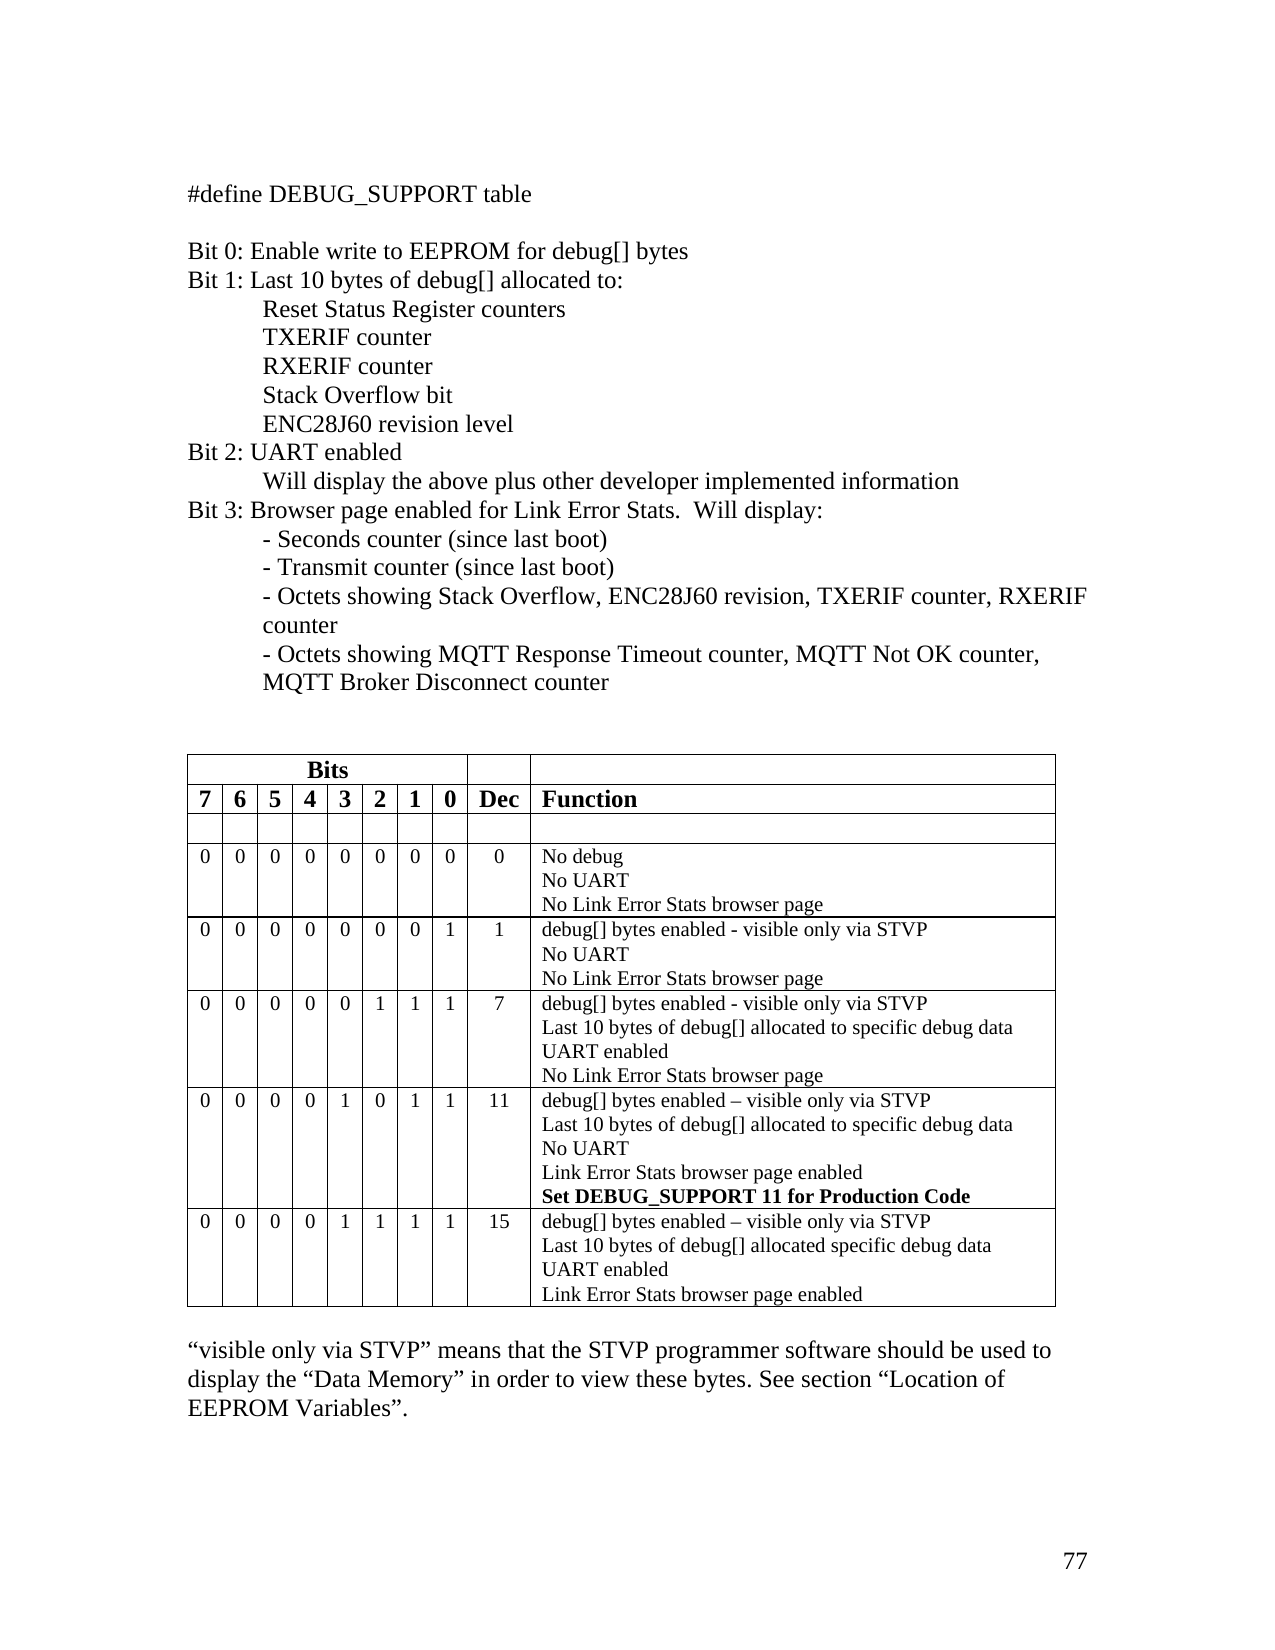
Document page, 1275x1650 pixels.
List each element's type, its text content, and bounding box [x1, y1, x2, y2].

table_cell [258, 814, 292, 843]
table_header Bits [188, 755, 467, 783]
table_cell 3 [328, 785, 362, 813]
table_cell 0 [398, 844, 432, 916]
table_cell 1 [398, 785, 432, 813]
table_cell 0 [223, 918, 257, 989]
text Bit 3: Browser page enabled for Link Error Stats. Will display: [187, 495, 1087, 524]
text Bit 2: UART enabled [187, 437, 1087, 466]
table_cell 1 [328, 1088, 362, 1208]
table_header [531, 755, 1055, 783]
table_cell 0 [293, 918, 327, 989]
table_cell 1 [328, 1209, 362, 1306]
table_cell debug[] bytes enabled - visible only via STVP Last 10 bytes of debug[] allocated to specific debug data UART enabled No Link Error Stats browser page [531, 991, 1055, 1087]
text - Octets showing Stack Overflow, ENC28J60 revision, TXERIF counter, RXERIF counter [262, 581, 1087, 639]
table_cell [363, 814, 397, 843]
text - Transmit counter (since last boot) [262, 552, 1087, 581]
table_header [468, 755, 530, 783]
table_cell 0 [258, 991, 292, 1087]
table_cell 11 [468, 1088, 530, 1208]
table_cell 0 [258, 844, 292, 916]
text TXERIF counter [262, 322, 1087, 351]
text - Seconds counter (since last boot) [262, 524, 1087, 552]
table_cell 0 [468, 844, 530, 916]
table_cell 0 [223, 844, 257, 916]
text Will display the above plus other developer implemented information [262, 466, 1087, 495]
table_cell Dec [468, 785, 530, 813]
table_cell 0 [258, 918, 292, 989]
table_cell 0 [293, 1209, 327, 1306]
table_cell No debug No UART No Link Error Stats browser page [531, 844, 1055, 916]
table_cell debug[] bytes enabled – visible only via STVP Last 10 bytes of debug[] allocated specific debug data UART enabled Link Error Stats browser page enabled [531, 1209, 1055, 1306]
table_cell 7 [188, 785, 222, 813]
table_cell [293, 814, 327, 843]
text - Octets showing MQTT Response Timeout counter, MQTT Not OK counter, MQTT Broker Disconnect counter [262, 639, 1087, 696]
table_cell 1 [398, 991, 432, 1087]
text “visible only via STVP” means that the STVP programmer software should be used to display the “Data Memory” in order to view these bytes. See section “Location of EEPROM Variables”. [187, 1335, 1087, 1422]
table_cell 0 [223, 991, 257, 1087]
table_cell 0 [258, 1209, 292, 1306]
table_cell 0 [293, 1088, 327, 1208]
table_cell [188, 814, 222, 843]
table_cell 0 [363, 844, 397, 916]
text RXERIF counter [262, 351, 1087, 380]
table_cell 1 [468, 918, 530, 989]
table_cell 0 [328, 991, 362, 1087]
table_cell 0 [258, 1088, 292, 1208]
table_cell [223, 814, 257, 843]
table_cell 0 [398, 918, 432, 989]
table_cell [398, 814, 432, 843]
table_cell [468, 814, 530, 843]
table_cell [328, 814, 362, 843]
table_cell 0 [188, 844, 222, 916]
table_cell 0 [328, 918, 362, 989]
table_cell 1 [363, 991, 397, 1087]
table_cell debug[] bytes enabled – visible only via STVP Last 10 bytes of debug[] allocated to specific debug data No UART Link Error Stats browser page enabled Set DEBUG_SUPPORT 11 for Production Code [531, 1088, 1055, 1208]
text Bit 0: Enable write to EEPROM for debug[] bytes [187, 236, 1087, 265]
table_cell 1 [398, 1088, 432, 1208]
text Stack Overflow bit [262, 380, 1087, 409]
table_cell 0 [293, 844, 327, 916]
table_cell Function [531, 785, 1055, 813]
text Reset Status Register counters [262, 294, 1087, 322]
table_cell 0 [188, 1209, 222, 1306]
text #define DEBUG_SUPPORT table [187, 179, 1087, 207]
table_cell 0 [293, 991, 327, 1087]
table_cell 0 [433, 785, 467, 813]
table_cell 0 [188, 991, 222, 1087]
table_cell 7 [468, 991, 530, 1087]
table_cell 15 [468, 1209, 530, 1306]
table_cell 0 [363, 1088, 397, 1208]
table_cell 5 [258, 785, 292, 813]
table_cell 1 [398, 1209, 432, 1306]
table_cell 6 [223, 785, 257, 813]
table_cell [433, 814, 467, 843]
table_cell 1 [433, 991, 467, 1087]
table_cell 0 [188, 918, 222, 989]
table_cell 1 [433, 1088, 467, 1208]
text Bit 1: Last 10 bytes of debug[] allocated to: [187, 265, 1087, 294]
table_cell 1 [363, 1209, 397, 1306]
table_cell 0 [433, 844, 467, 916]
table_cell [531, 814, 1055, 843]
text ENC28J60 revision level [262, 409, 1087, 437]
table_cell 0 [188, 1088, 222, 1208]
table_cell 2 [363, 785, 397, 813]
table_cell 1 [433, 918, 467, 989]
table_cell 0 [363, 918, 397, 989]
table_cell 0 [223, 1209, 257, 1306]
table_cell 1 [433, 1209, 467, 1306]
table_cell 0 [328, 844, 362, 916]
table_cell debug[] bytes enabled - visible only via STVP No UART No Link Error Stats browser page [531, 918, 1055, 989]
table_cell 0 [223, 1088, 257, 1208]
table_cell 4 [293, 785, 327, 813]
